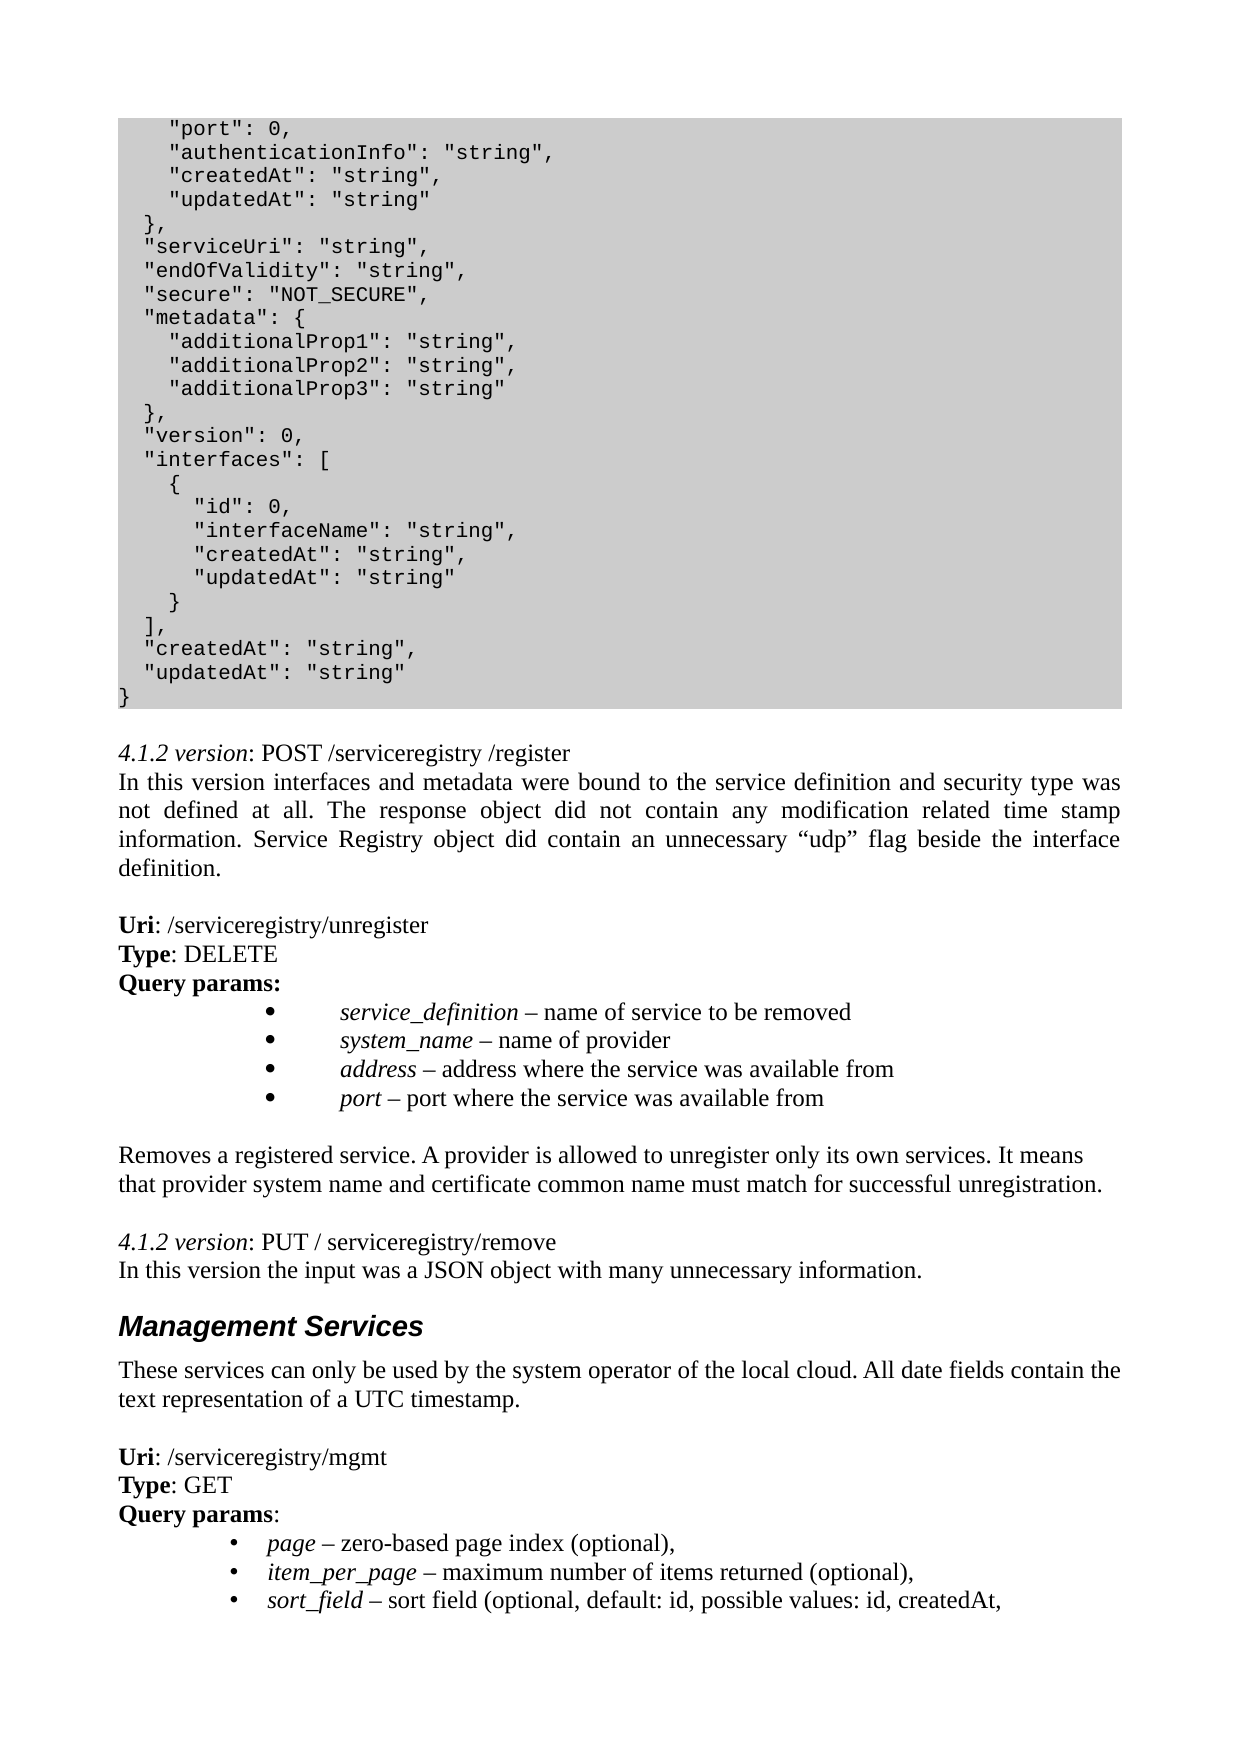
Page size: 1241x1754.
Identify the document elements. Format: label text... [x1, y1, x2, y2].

text In this version the input was a JSON object with many unnecessary information. [118, 1256, 1122, 1284]
text 4.1.2 version: PUT / serviceregistry/remove [118, 1227, 1122, 1256]
text "secure": "NOT_SECURE", [118, 284, 1122, 307]
text Removes a registered service. A provider is allowed to unregister only its own services. It means that provider system name and certificate common name must match for successful unregistration. [118, 1141, 1122, 1198]
text "interfaces": [ [118, 449, 1122, 473]
list service_definition – name of service to be removed [266, 997, 1122, 1026]
text These services can only be used by the system operator of the local cloud. All date fields contain the text representation of a UTC timestamp. [118, 1355, 1122, 1413]
text "updatedAt": "string" [118, 662, 1122, 686]
list sort_field – sort field (optional, default: id, possible values: id, createdAt, [229, 1585, 1122, 1614]
text "updatedAt": "string" [118, 189, 1122, 213]
subtitle Management Services [118, 1309, 1122, 1343]
text Type: GET [118, 1470, 1122, 1499]
text Query params: [118, 968, 1122, 997]
text "id": 0, [118, 496, 1122, 520]
list port – port where the service was available from [266, 1083, 1122, 1112]
text In this version interfaces and metadata were bound to the service definition and security type was not defined at all. The response object did not contain any modification related time stamp information. Service Registry object did contain an unnecessary “udp” flag beside the interface definition. [118, 767, 1122, 882]
text } [118, 591, 1122, 615]
text { [118, 473, 1122, 496]
text "createdAt": "string", [118, 638, 1122, 662]
text "additionalProp3": "string" [118, 378, 1122, 402]
text "port": 0, [118, 118, 1122, 142]
text Uri: /serviceregistry/unregister [118, 911, 1122, 939]
text } [118, 686, 1122, 709]
text "version": 0, [118, 426, 1122, 449]
text "createdAt": "string", [118, 165, 1122, 189]
text "additionalProp1": "string", [118, 331, 1122, 354]
list item_per_page – maximum number of items returned (optional), [229, 1557, 1122, 1585]
text "metadata": { [118, 307, 1122, 331]
text 4.1.2 version: POST /serviceregistry /register [118, 738, 1122, 767]
text "serviceUri": "string", [118, 236, 1122, 260]
text ], [118, 615, 1122, 638]
text "updatedAt": "string" [118, 567, 1122, 591]
text "endOfValidity": "string", [118, 260, 1122, 284]
text "authenticationInfo": "string", [118, 142, 1122, 165]
text "createdAt": "string", [118, 544, 1122, 567]
text }, [118, 213, 1122, 236]
text "interfaceName": "string", [118, 520, 1122, 544]
text Uri: /serviceregistry/mgmt [118, 1442, 1122, 1470]
list address – address where the service was available from [266, 1054, 1122, 1083]
text }, [118, 402, 1122, 426]
text "additionalProp2": "string", [118, 354, 1122, 378]
text Type: DELETE [118, 939, 1122, 968]
list system_name – name of provider [266, 1026, 1122, 1054]
text Query params: [118, 1499, 1122, 1528]
list page – zero-based page index (optional), [229, 1528, 1122, 1557]
